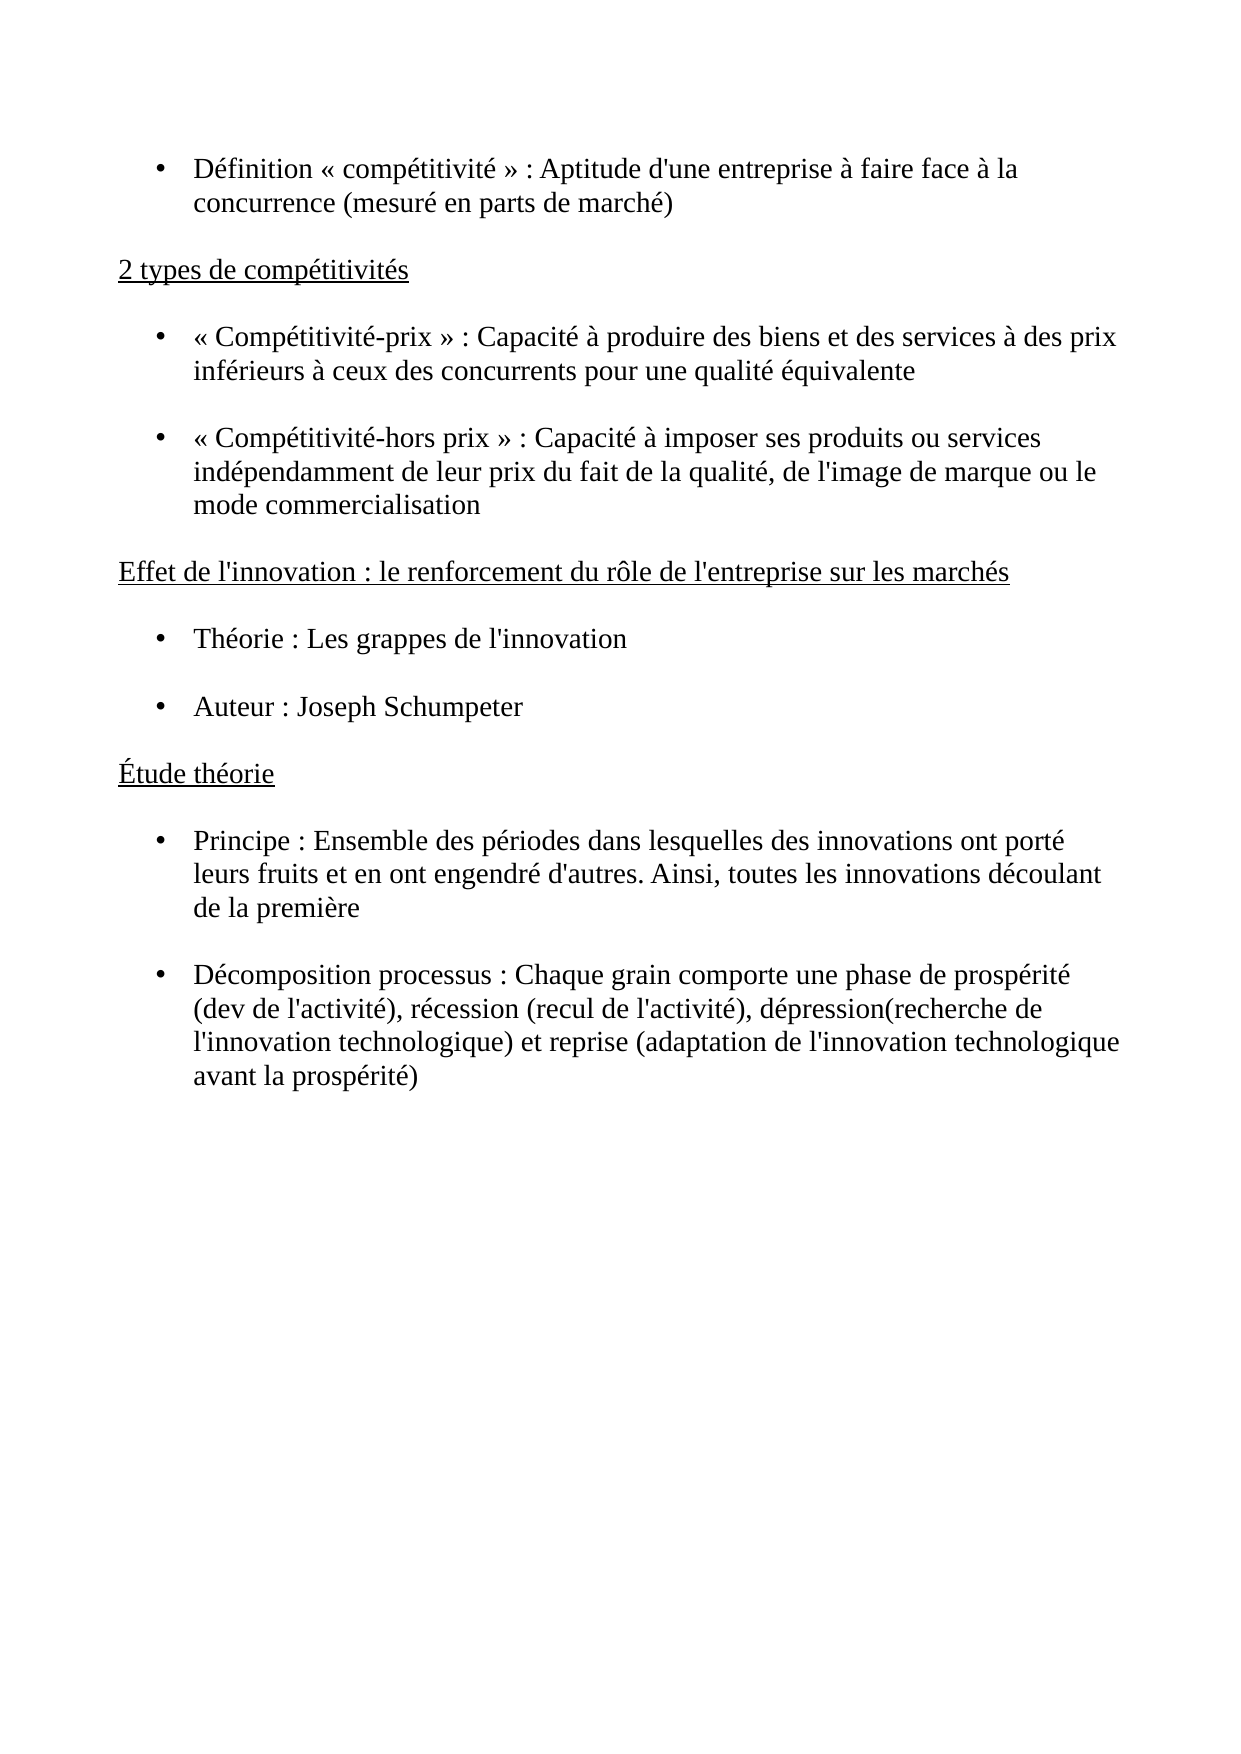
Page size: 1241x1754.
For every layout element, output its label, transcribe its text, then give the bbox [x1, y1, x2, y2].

list « Compétitivité-prix » : Capacité à produire des biens et des services à des prix inférieurs à ceux des concurrents pour une qualité équivalente [156, 319, 1122, 387]
list Théorie : Les grappes de l'innovation [156, 622, 1122, 655]
list Principe : Ensemble des périodes dans lesquelles des innovations ont porté leurs fruits et en ont engendré d'autres. Ainsi, toutes les innovations découlant de la première [156, 823, 1122, 924]
text Effet de l'innovation : le renforcement du rôle de l'entreprise sur les marchés [118, 554, 1122, 588]
text Étude théorie [118, 756, 1122, 789]
list « Compétitivité-hors prix » : Capacité à imposer ses produits ou services indépendamment de leur prix du fait de la qualité, de l'image de marque ou le mode commercialisation [156, 420, 1122, 521]
text 2 types de compétitivités [118, 252, 1122, 286]
list Auteur : Joseph Schumpeter [156, 689, 1122, 722]
list Définition « compétitivité » : Aptitude d'une entreprise à faire face à la concurrence (mesuré en parts de marché) [156, 152, 1122, 219]
list Décomposition processus : Chaque grain comporte une phase de prospérité (dev de l'activité), récession (recul de l'activité), dépression(recherche de l'innovation technologique) et reprise (adaptation de l'innovation technologique avant la prospérité) [156, 957, 1122, 1092]
